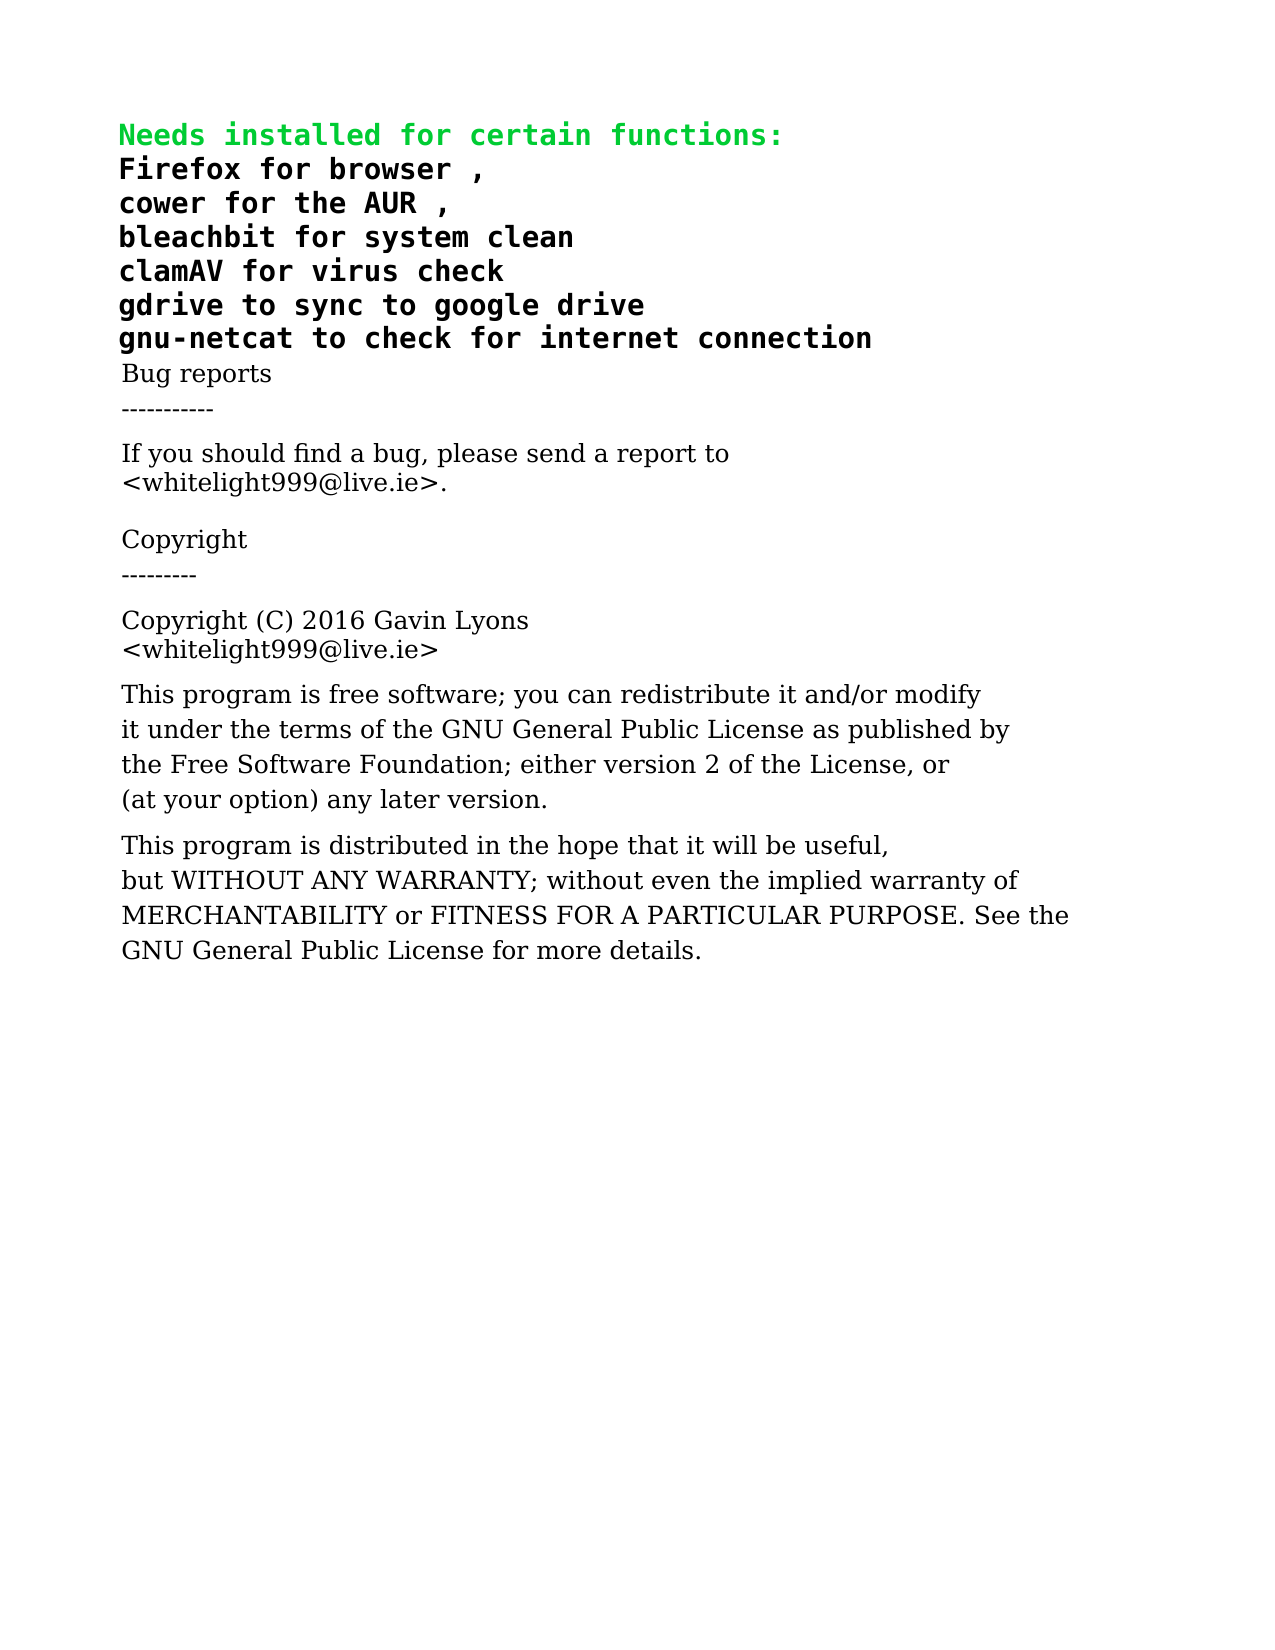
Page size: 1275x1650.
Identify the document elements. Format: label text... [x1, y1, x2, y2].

table_header [118, 426, 136, 437]
table_header Copyright [118, 522, 261, 557]
text Firefox for browser , [118, 152, 1157, 186]
text cower for the AUR , [118, 186, 1157, 220]
table_header GNU General Public License for more details. [118, 934, 714, 968]
table_header Copyright (C) 2016 Gavin Lyons <whitelight999@live.ie> [118, 603, 833, 667]
table_header --------- [118, 557, 206, 592]
text Needs installed for certain functions: [118, 118, 1157, 152]
table_header ----------- [118, 391, 221, 426]
table_header If you should find a bug, please send a report to <whitelight999@live.ie>. [118, 437, 947, 501]
table_header (at your option) any later version. [118, 783, 561, 818]
table_header it under the terms of the GNU General Public License as published by [118, 713, 1016, 748]
text gdrive to sync to google drive [118, 288, 1157, 322]
table_header but WITHOUT ANY WARRANTY; without even the implied warranty of [118, 864, 1026, 898]
table_header MERCHANTABILITY or FITNESS FOR A PARTICULAR PURPOSE. See the [118, 899, 1077, 933]
text clamAV for virus check [118, 254, 1157, 288]
table_header [118, 592, 136, 603]
table_header [118, 1014, 871, 1049]
table_header the Free Software Foundation; either version 2 of the License, or [118, 748, 956, 783]
table_header Bug reports [118, 356, 285, 391]
table_header This program is free software; you can redistribute it and/or modify [118, 678, 990, 713]
text gnu-netcat to check for internet connection [118, 322, 1157, 356]
table_header [118, 511, 136, 522]
table_header [118, 667, 136, 678]
text bleachbit for system clean [118, 220, 1157, 254]
table_header [118, 818, 136, 828]
table_header This program is distributed in the hope that it will be useful, [118, 829, 894, 863]
table_header [118, 501, 136, 511]
table_header [118, 969, 136, 979]
table_header [118, 979, 993, 1014]
